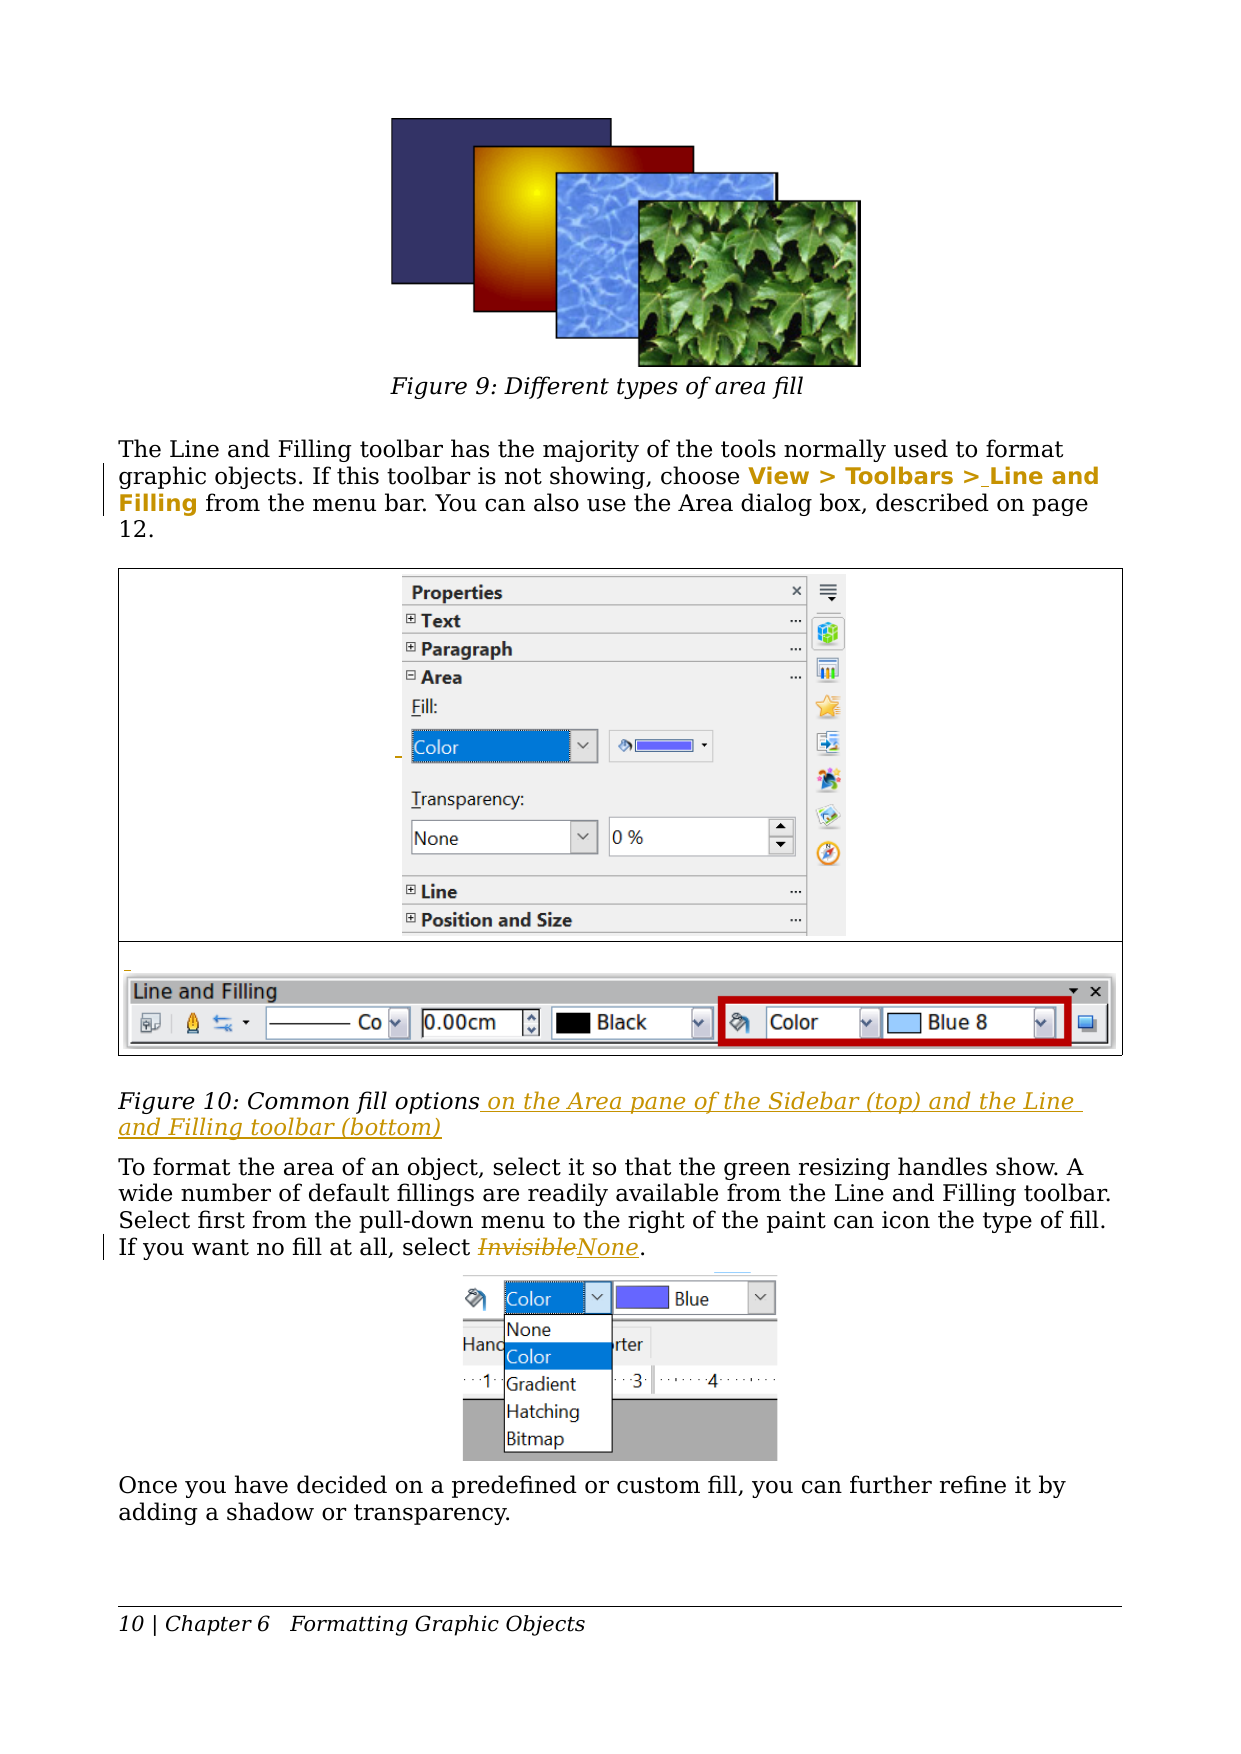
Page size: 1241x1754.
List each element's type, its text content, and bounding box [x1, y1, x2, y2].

table_cell [119, 942, 1122, 1054]
picture [402, 573, 846, 936]
text Once you have decided on a predefined or custom fill, you can further refine it by adding a shadow or transparency. [118, 1473, 1122, 1526]
text To format the area of an object, select it so that the green resizing handles show. A wide number of default fillings are readily available from the Line and Filling toolbar. Select first from the pull-down menu to the right of the paint can icon the type of fill. If you want no fill at all, select None. [118, 1154, 1122, 1260]
picture [462, 1272, 778, 1461]
text The Line and Filling toolbar has the majority of the tools normally used to format graphic objects. If this toolbar is not showing, choose View > Toolbars > Line and Filling from the menu bar. You can also use the Area dialog box, described on page 12. [118, 436, 1122, 543]
picture [391, 118, 861, 367]
text Figure 10: Common fill options on the Area pane of the Sidebar (top) and the Line and Filling toolbar (bottom) [118, 1088, 1122, 1141]
picture [123, 973, 1116, 1049]
text Figure 9: Different types of area fill [391, 373, 861, 400]
table_header [119, 569, 1122, 941]
